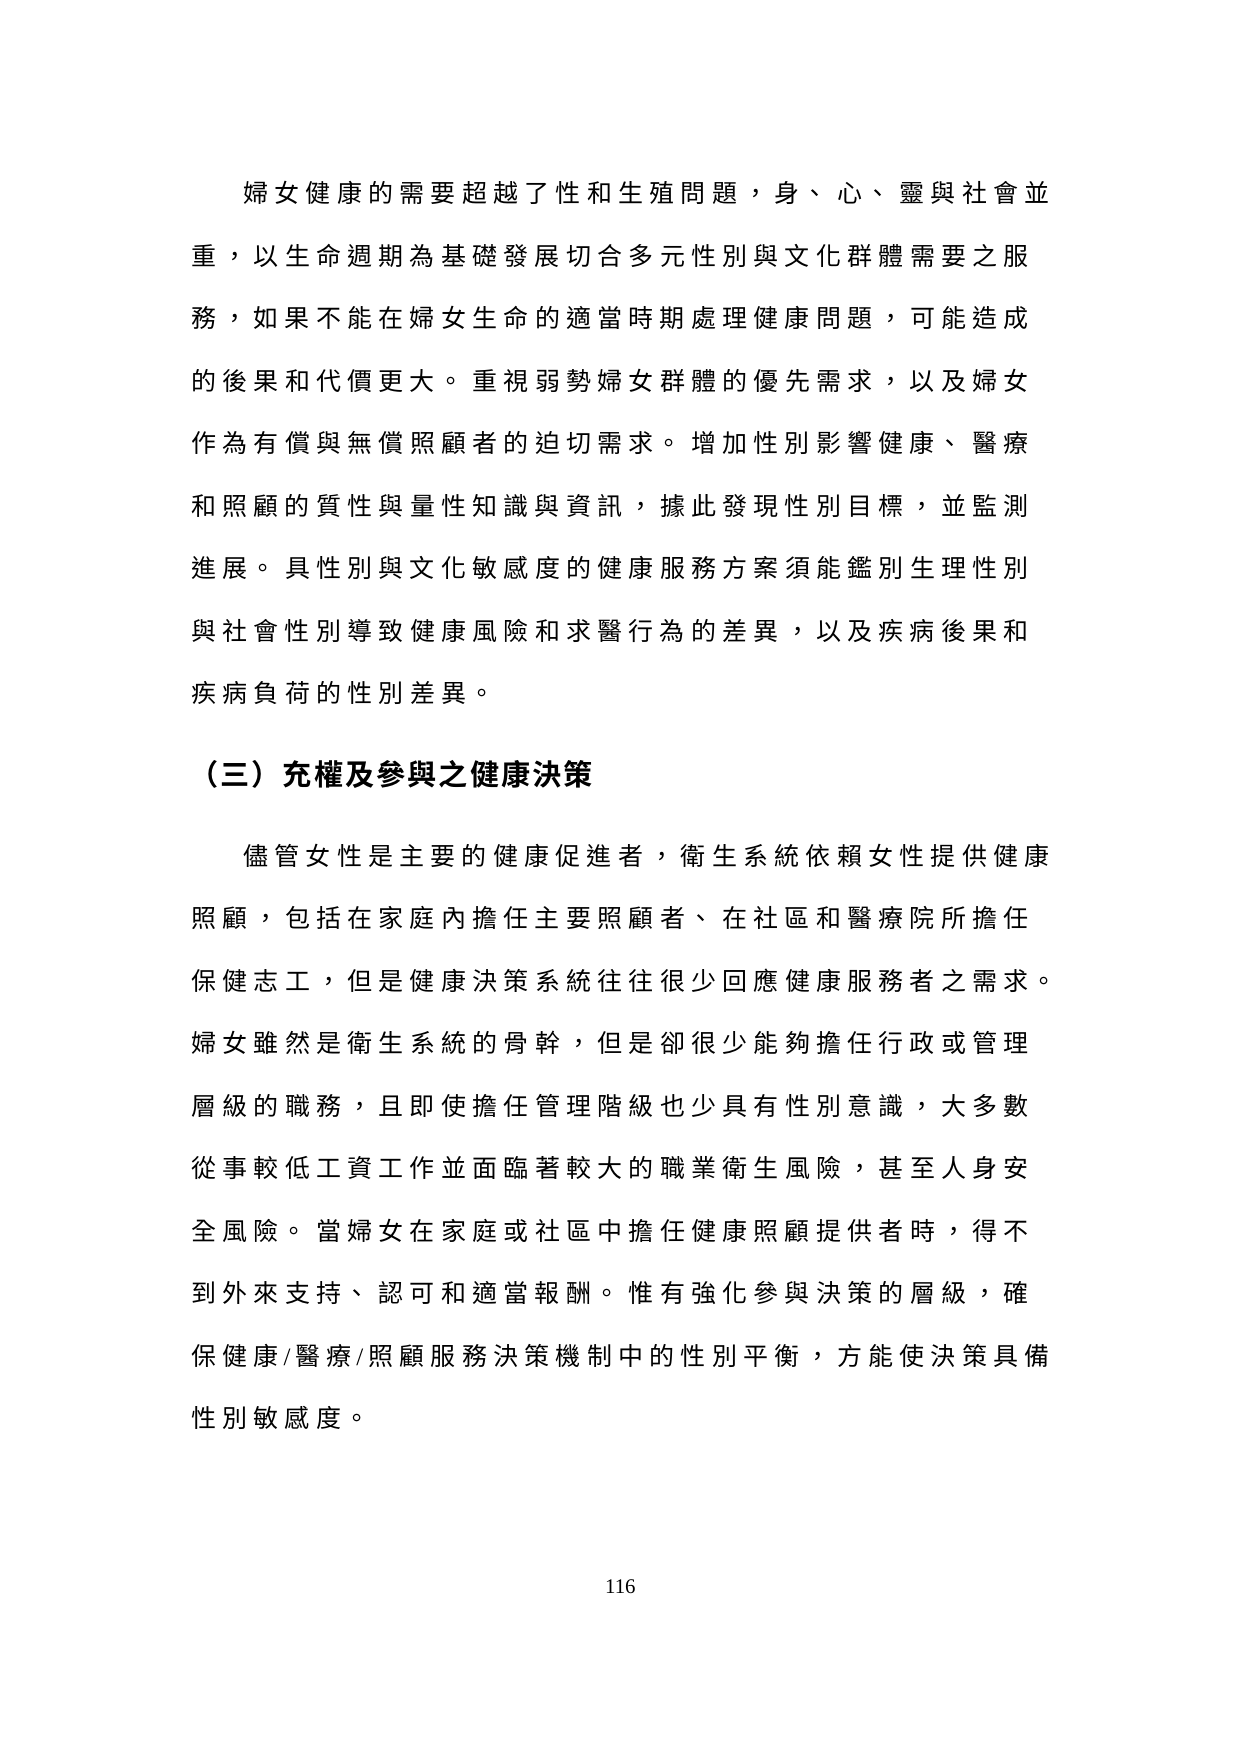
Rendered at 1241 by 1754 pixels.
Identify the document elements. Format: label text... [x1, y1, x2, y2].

text 儘管女性是主要的健康促進者，衛生系統依賴女性提供健康照顧，包括在家庭內擔任主要照顧者、在社區和醫療院所擔任保健志工，但是健康決策系統往往很少回應健康服務者之需求。婦女雖然是衛生系統的骨幹，但是卻很少能夠擔任行政或管理層級的職務，且即使擔任管理階級也少具有性別意識，大多數從事較低工資工作並面臨著較大的職業衛生風險，甚至人身安全風險。當婦女在家庭或社區中擔任健康照顧提供者時，得不到外來支持、認可和適當報酬。惟有強化參與決策的層級，確保健康/醫療/照顧服務決策機制中的性別平衡，方能使決策具備性別敏感度。 [188, 812, 1052, 1437]
text 婦女健康的需要超越了性和生殖問題，身、心、靈與社會並重，以生命週期為基礎發展切合多元性別與文化群體需要之服務，如果不能在婦女生命的適當時期處理健康問題，可能造成的後果和代價更大。重視弱勢婦女群體的優先需求，以及婦女作為有償與無償照顧者的迫切需求。增加性別影響健康、醫療和照顧的質性與量性知識與資訊，據此發現性別目標，並監測進展。具性別與文化敏感度的健康服務方案須能鑑別生理性別與社會性別導致健康風險和求醫行為的差異，以及疾病後果和疾病負荷的性別差異。 [188, 150, 1052, 712]
text （三）充權及參與之健康決策 [188, 731, 1052, 794]
